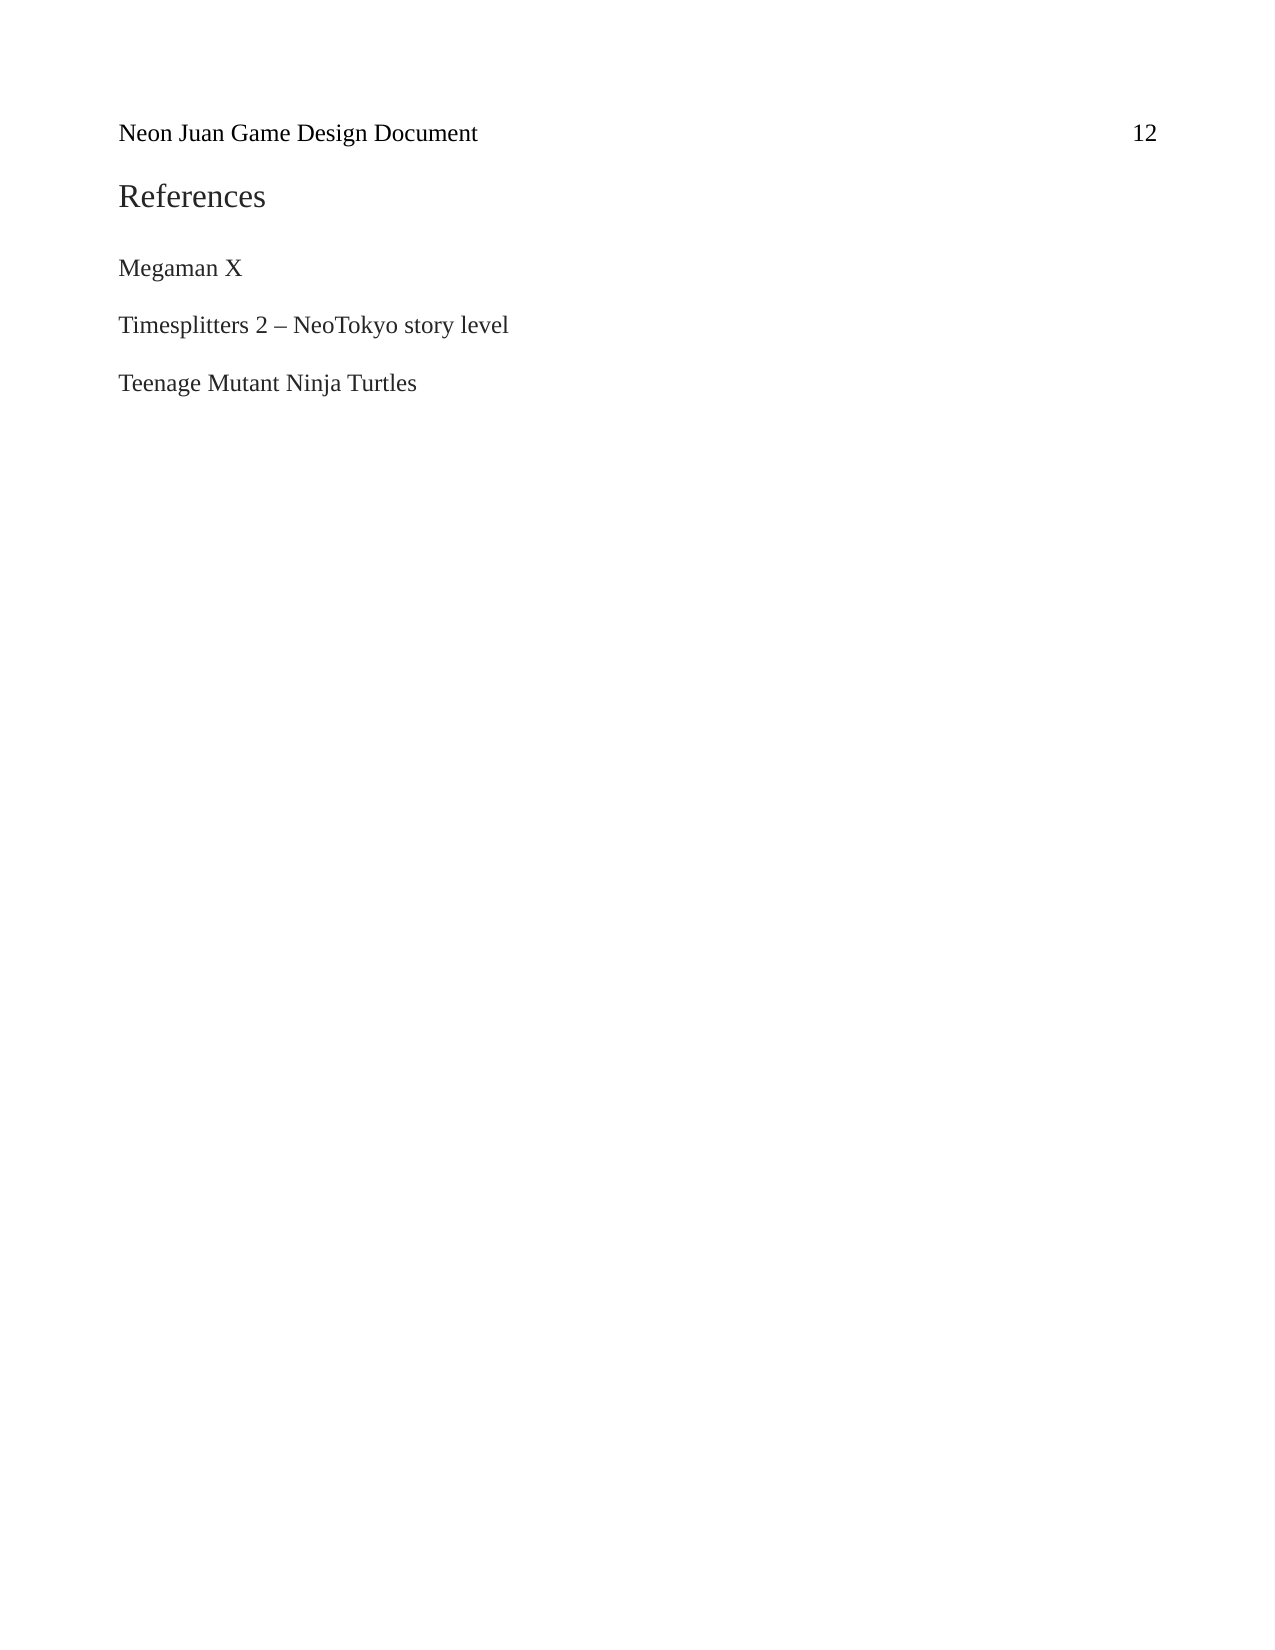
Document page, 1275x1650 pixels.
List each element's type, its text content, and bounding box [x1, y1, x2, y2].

text References [118, 176, 1157, 215]
text Megaman X [118, 253, 1157, 282]
text Teenage Mutant Ninja Turtles [118, 368, 1157, 397]
text Timesplitters 2 – NeoTokyo story level [118, 311, 1157, 339]
